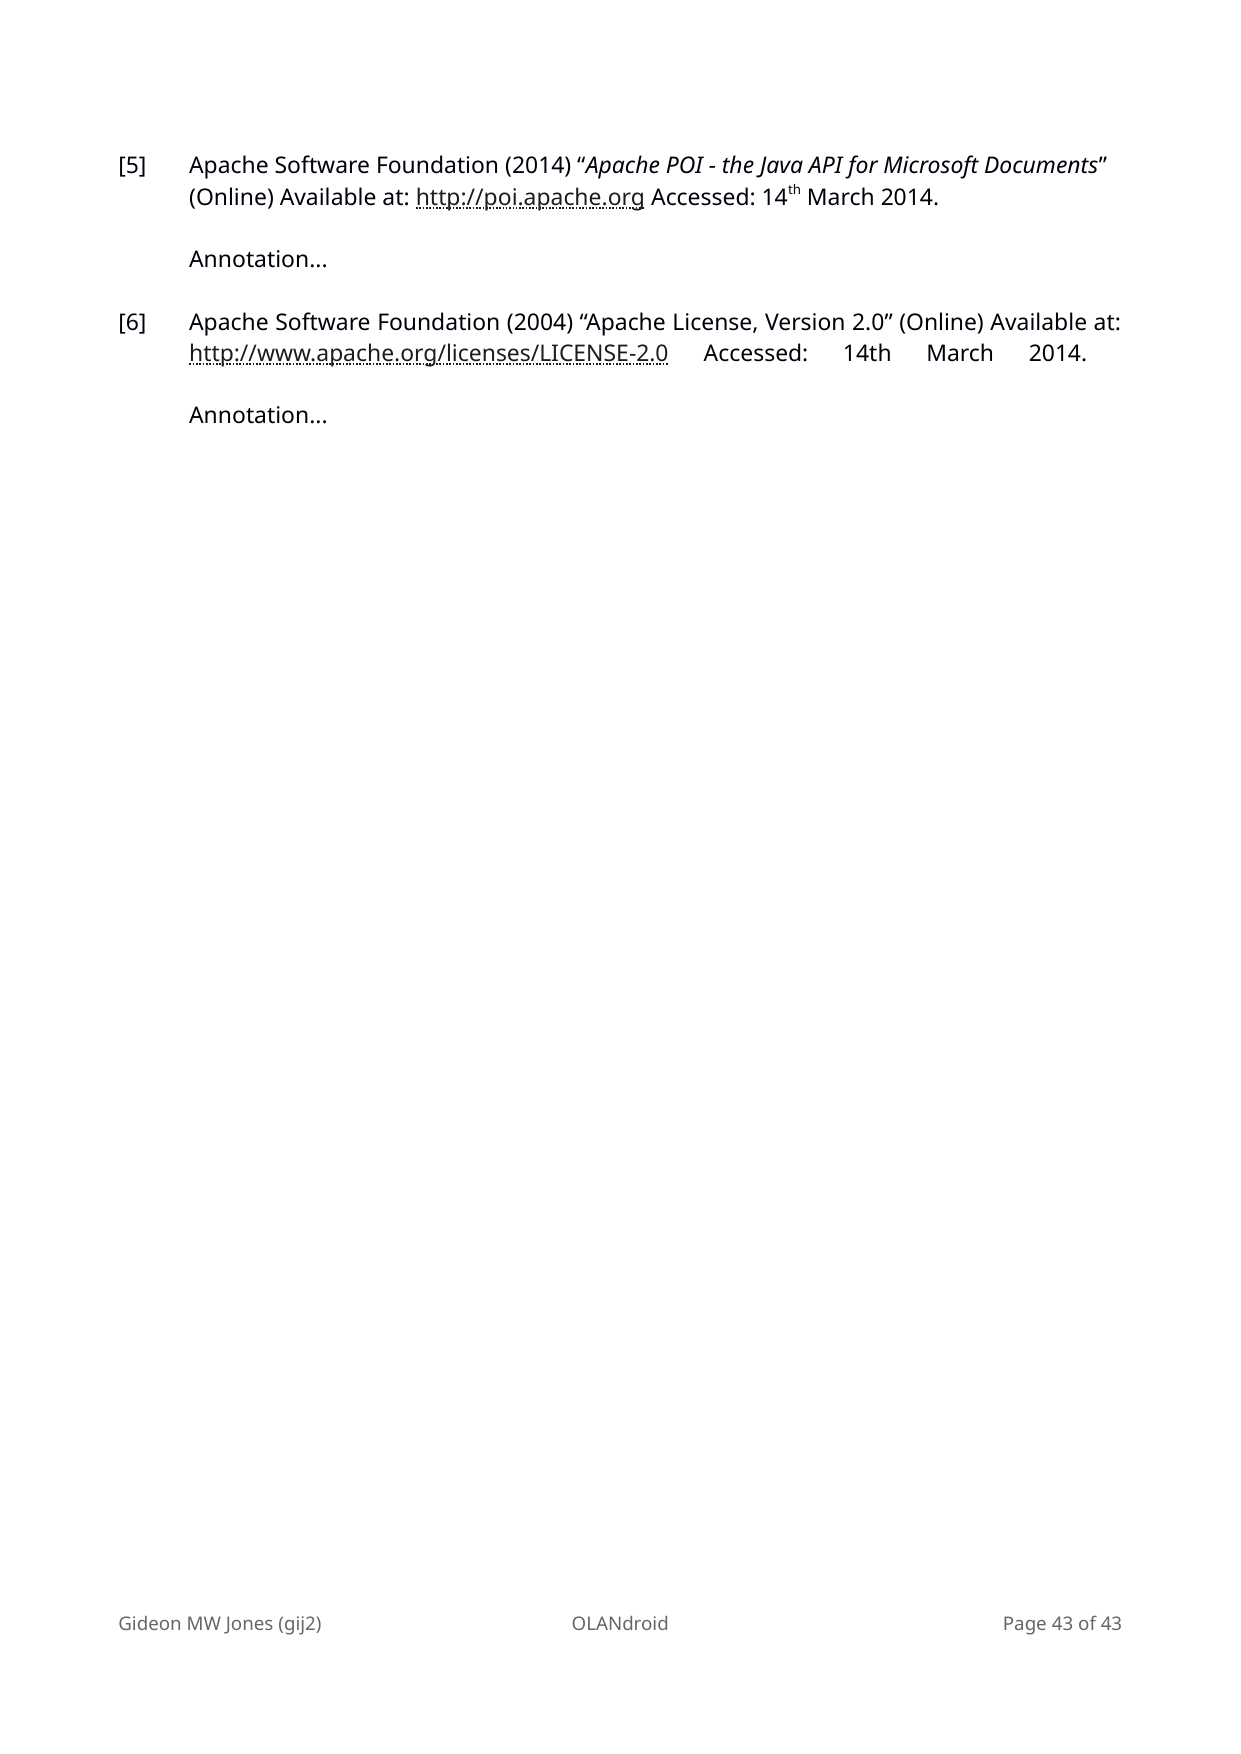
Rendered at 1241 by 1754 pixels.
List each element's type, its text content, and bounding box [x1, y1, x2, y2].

list Apache Software Foundation (2014) “Apache POI - the Java API for Microsoft Documents” (Online) Available at: http://poi.apache.org Accessed: 14th March 2014. Annotation... [118, 149, 1122, 274]
list Apache Software Foundation (2004) “Apache License, Version 2.0” (Online) Available at: http://www.apache.org/licenses/LICENSE-2.0 Accessed: 14th March 2014. Annotation... [118, 306, 1122, 457]
